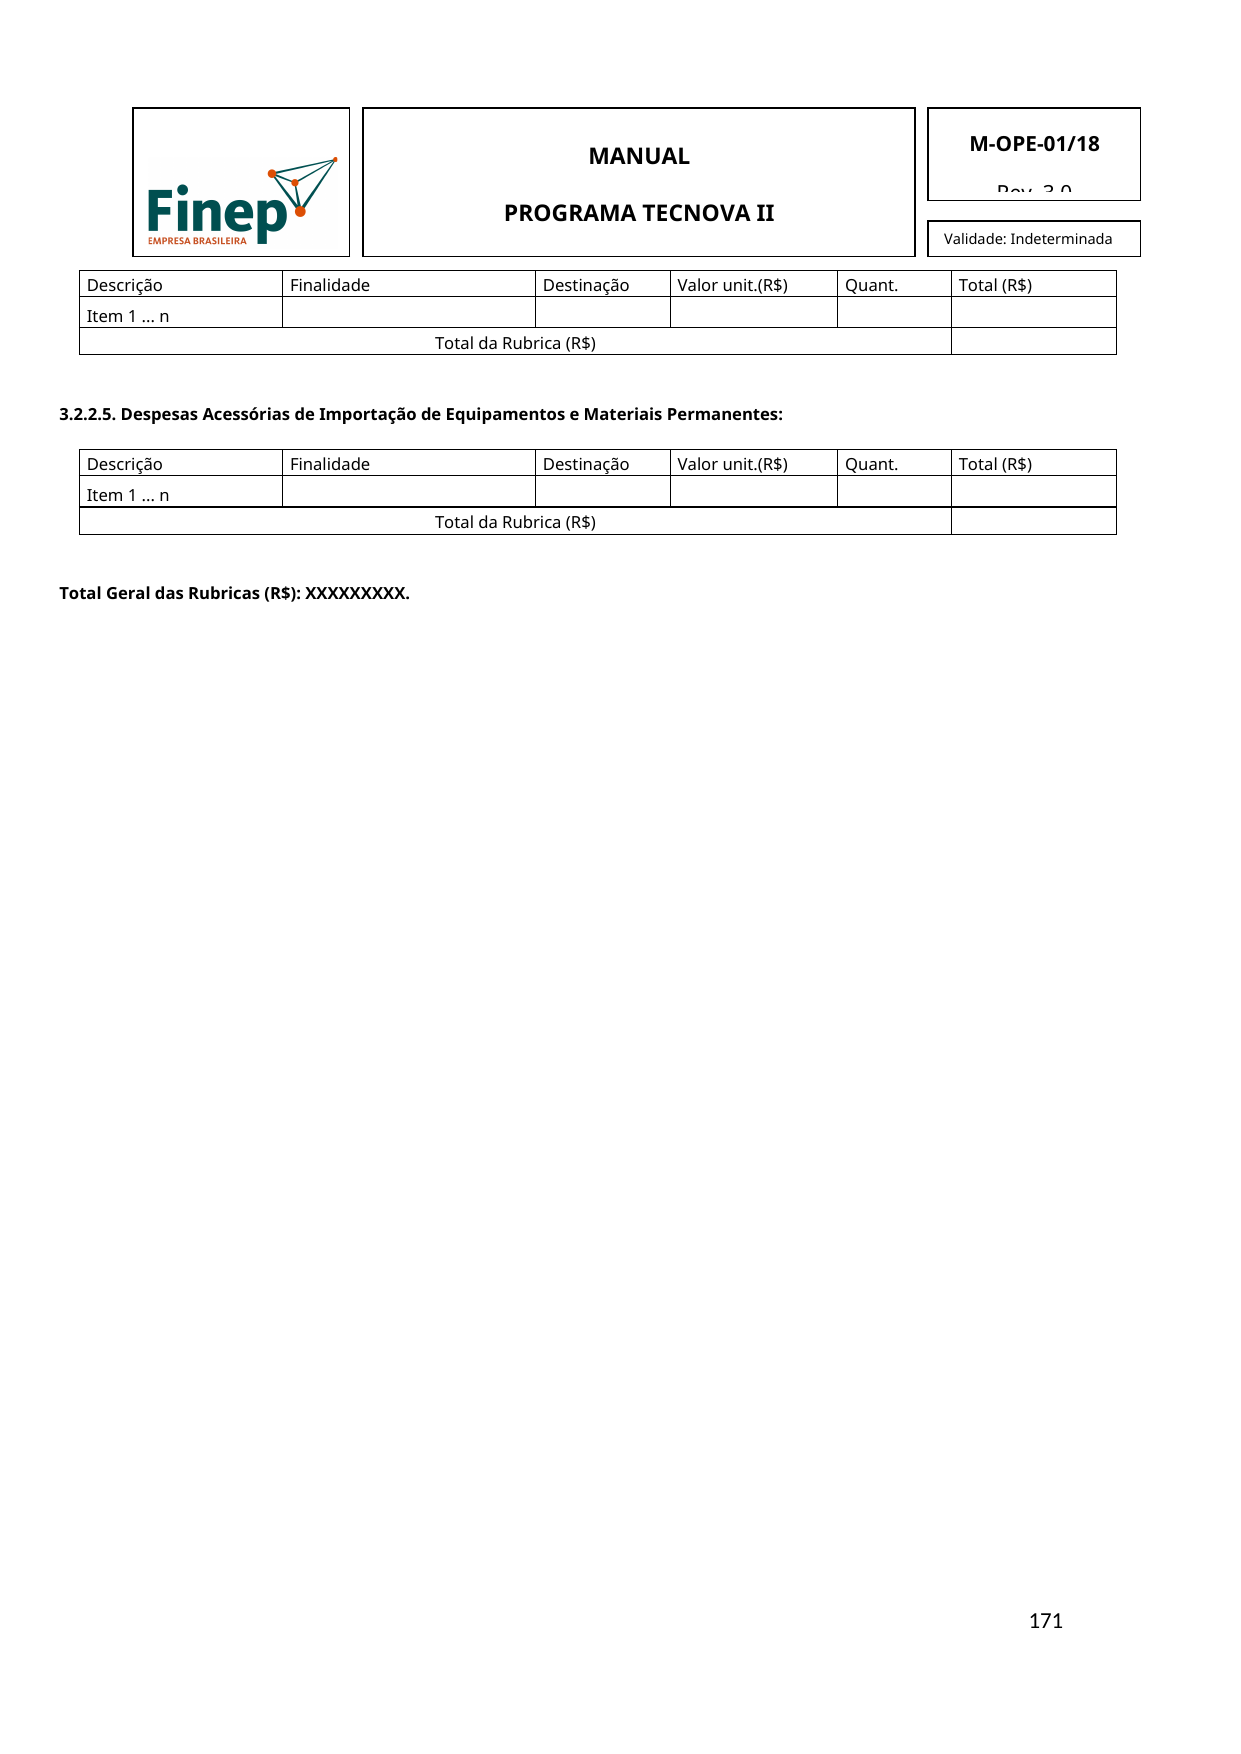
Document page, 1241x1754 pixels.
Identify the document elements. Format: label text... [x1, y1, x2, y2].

table_header Finalidade [283, 450, 535, 475]
table_cell [838, 476, 951, 506]
table_header Finalidade [283, 271, 535, 296]
table_header Total (R$) [952, 271, 1116, 296]
table_header Quant. [838, 450, 951, 475]
table_cell [671, 297, 837, 327]
table_cell Item 1 ... n [80, 297, 282, 327]
text 3.2.2.5. Despesas Acessórias de Importação de Equipamentos e Materiais Permanentes: [59, 402, 1063, 425]
table_cell [952, 297, 1116, 327]
table_cell [536, 476, 670, 506]
table_cell Total da Rubrica (R$) [80, 328, 951, 354]
text Total Geral das Rubricas (R$): XXXXXXXXX. [59, 581, 1063, 604]
table_header Valor unit.(R$) [671, 450, 837, 475]
table_cell Total da Rubrica (R$) [80, 508, 951, 533]
table_header Descrição [80, 450, 282, 475]
table_cell [283, 297, 535, 327]
table_header Quant. [838, 271, 951, 296]
table_cell [671, 476, 837, 506]
table_cell [283, 476, 535, 506]
table_cell [952, 476, 1116, 506]
table_header Destinação [536, 271, 670, 296]
table_header Valor unit.(R$) [671, 271, 837, 296]
table_header Total (R$) [952, 450, 1116, 475]
table_cell Item 1 ... n [80, 476, 282, 506]
table_cell [838, 297, 951, 327]
table_header Destinação [536, 450, 670, 475]
table_header Descrição [80, 271, 282, 296]
table_cell [536, 297, 670, 327]
table_cell [952, 328, 1116, 354]
table_cell [952, 508, 1116, 533]
